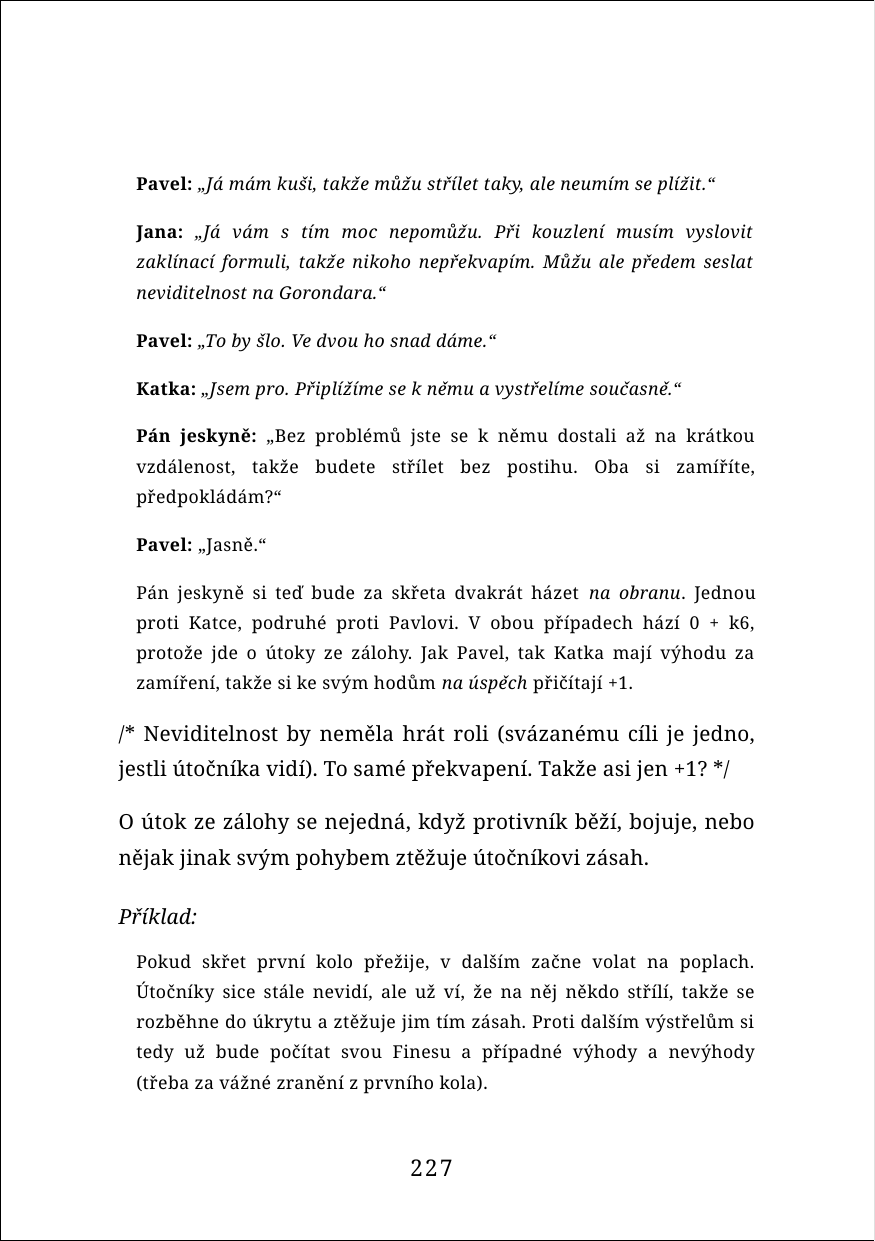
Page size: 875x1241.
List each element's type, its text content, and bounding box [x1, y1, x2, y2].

text Pavel: „To by šlo. Ve dvou ho snad dáme.“ [136, 328, 756, 352]
text Pavel: „Jasně.“ [136, 532, 756, 556]
text Jana: „Já vám s tím moc nepomůžu. Při kouzlení musím vyslovit zaklínací formuli, takže nikoho nepřekvapím. Můžu ale předem seslat neviditelnost na Gorondara.“ [136, 220, 756, 304]
text Příklad: [118, 902, 756, 931]
text O útok ze zálohy se nejedná, když protivník běží, bojuje, nebo nějak jinak svým pohybem ztěžuje útočníkovi zásah. [118, 807, 756, 871]
text Katka: „Jsem pro. Připlížíme se k němu a vystřelíme současně.“ [136, 376, 756, 400]
text /* Neviditelnost by neměla hrát roli (svázanému cíli je jedno, jestli útočníka vidí). To samé překvapení. Takže asi jen +1? */ [118, 719, 756, 783]
text Pavel: „Já mám kuši, takže můžu střílet taky, ale neumím se plížit.“ [136, 172, 756, 196]
text Pokud skřet první kolo přežije, v dalším začne volat na poplach. Útočníky sice stále nevidí, ale už ví, že na něj někdo střílí, takže se rozběhne do úkrytu a ztěžuje jim tím zásah. Proti dalším výstřelům si tedy už bude počítat svou Finesu a případné výhody a nevýhody (třeba za vážné zranění z prvního kola). [136, 949, 756, 1094]
text Pán jeskyně: „Bez problémů jste se k němu dostali až na krátkou vzdálenost, takže budete střílet bez postihu. Oba si zamíříte, předpokládám?“ [136, 424, 756, 508]
text Pán jeskyně si teď bude za skřeta dvakrát házet na obranu. Jednou proti Katce, podruhé proti Pavlovi. V obou případech hází 0 + k6, protože jde o útoky ze zálohy. Jak Pavel, tak Katka mají výhodu za zamíření, takže si ke svým hodům na úspěch přičítají +1. [136, 580, 756, 695]
